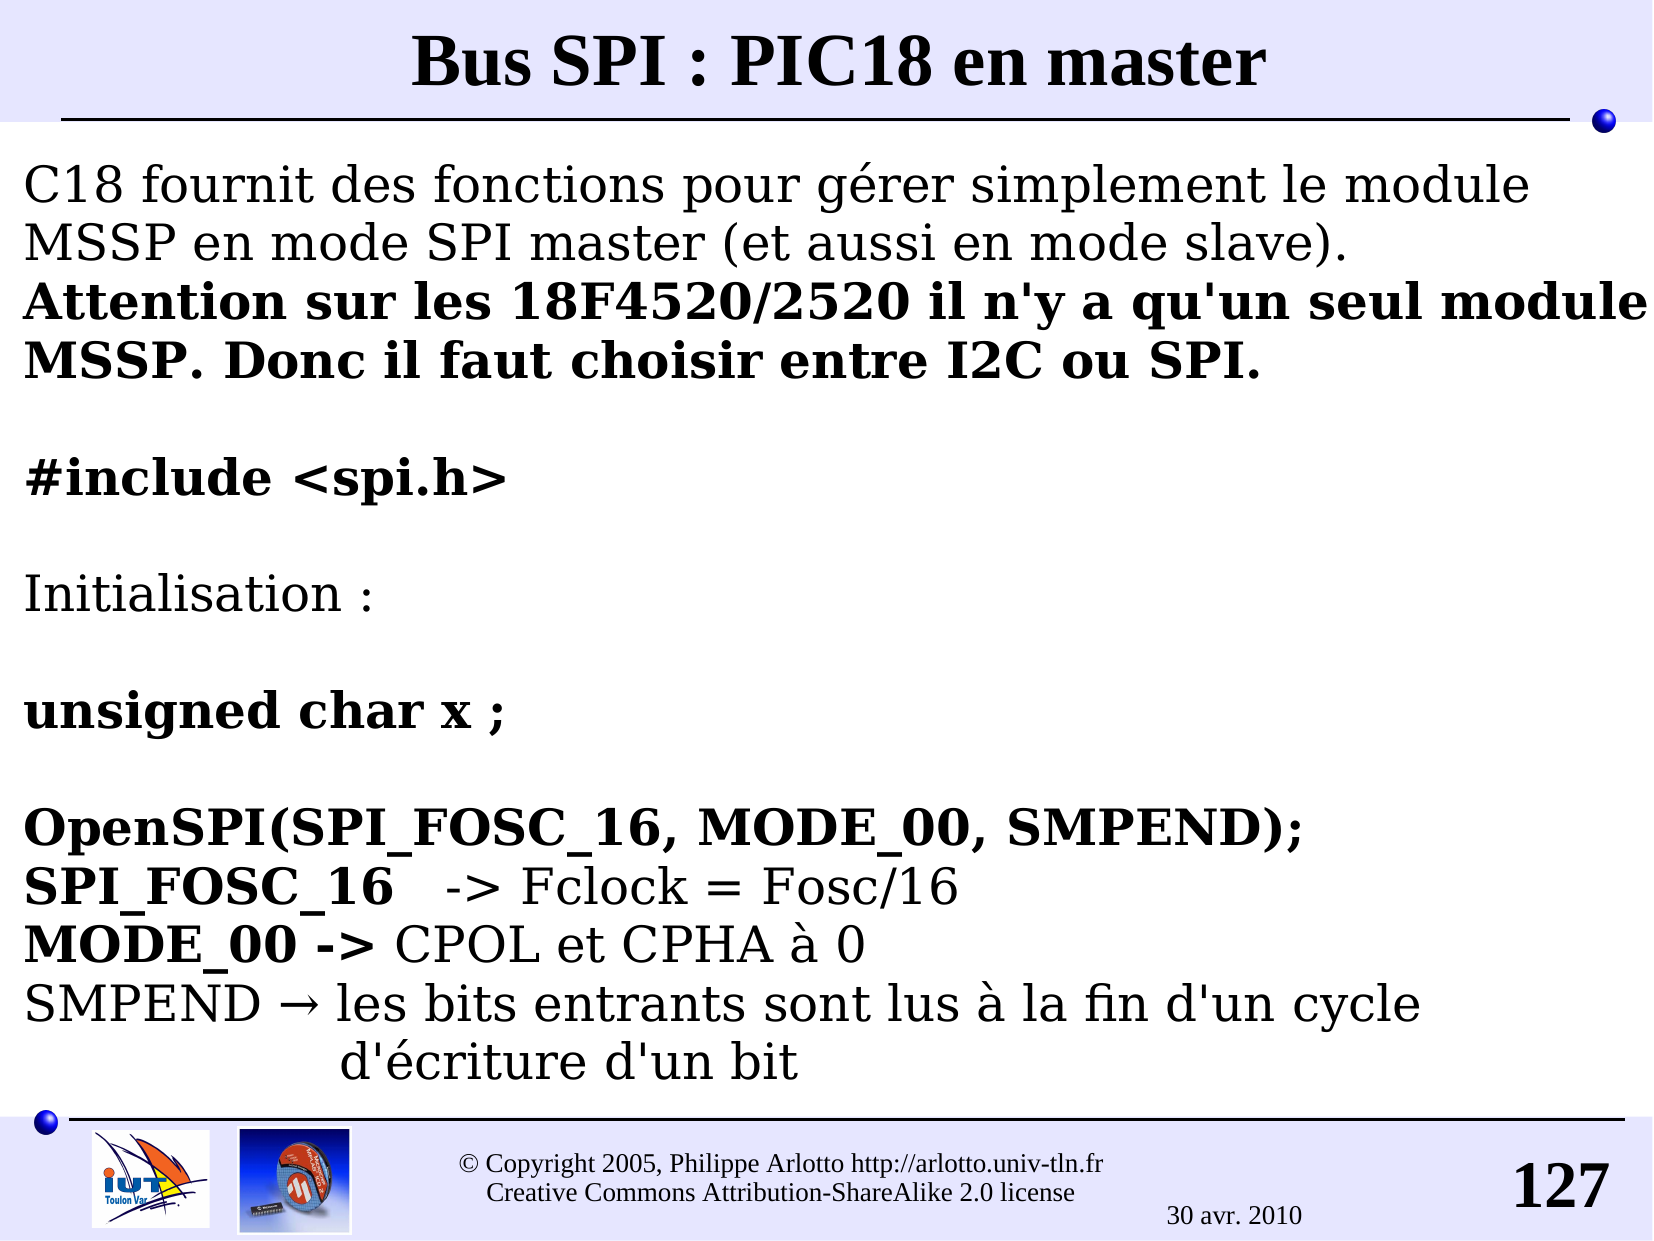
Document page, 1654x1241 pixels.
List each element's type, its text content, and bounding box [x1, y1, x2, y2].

text_box C18 fournit des fonctions pour gérer simplement le module MSSP en mode SPI master (et aussi en mode slave). Attention sur les 18F4520/2520 il n'y a qu'un seul module MSSP. Donc il faut choisir entre I2C ou SPI. #include <spi.h> Initialisation : unsigned char x ; OpenSPI(SPI_FOSC_16, MODE_00, SMPEND); SPI_FOSC_16 -> Fclock = Fosc/16 MODE_00 -> CPOL et CPHA à 0 SMPEND → les bits entrants sont lus à la fin d'un cycle d'écriture d'un bit [23, 155, 1651, 1092]
picture [237, 1126, 352, 1235]
title Bus SPI : PIC18 en master [95, 11, 1585, 110]
